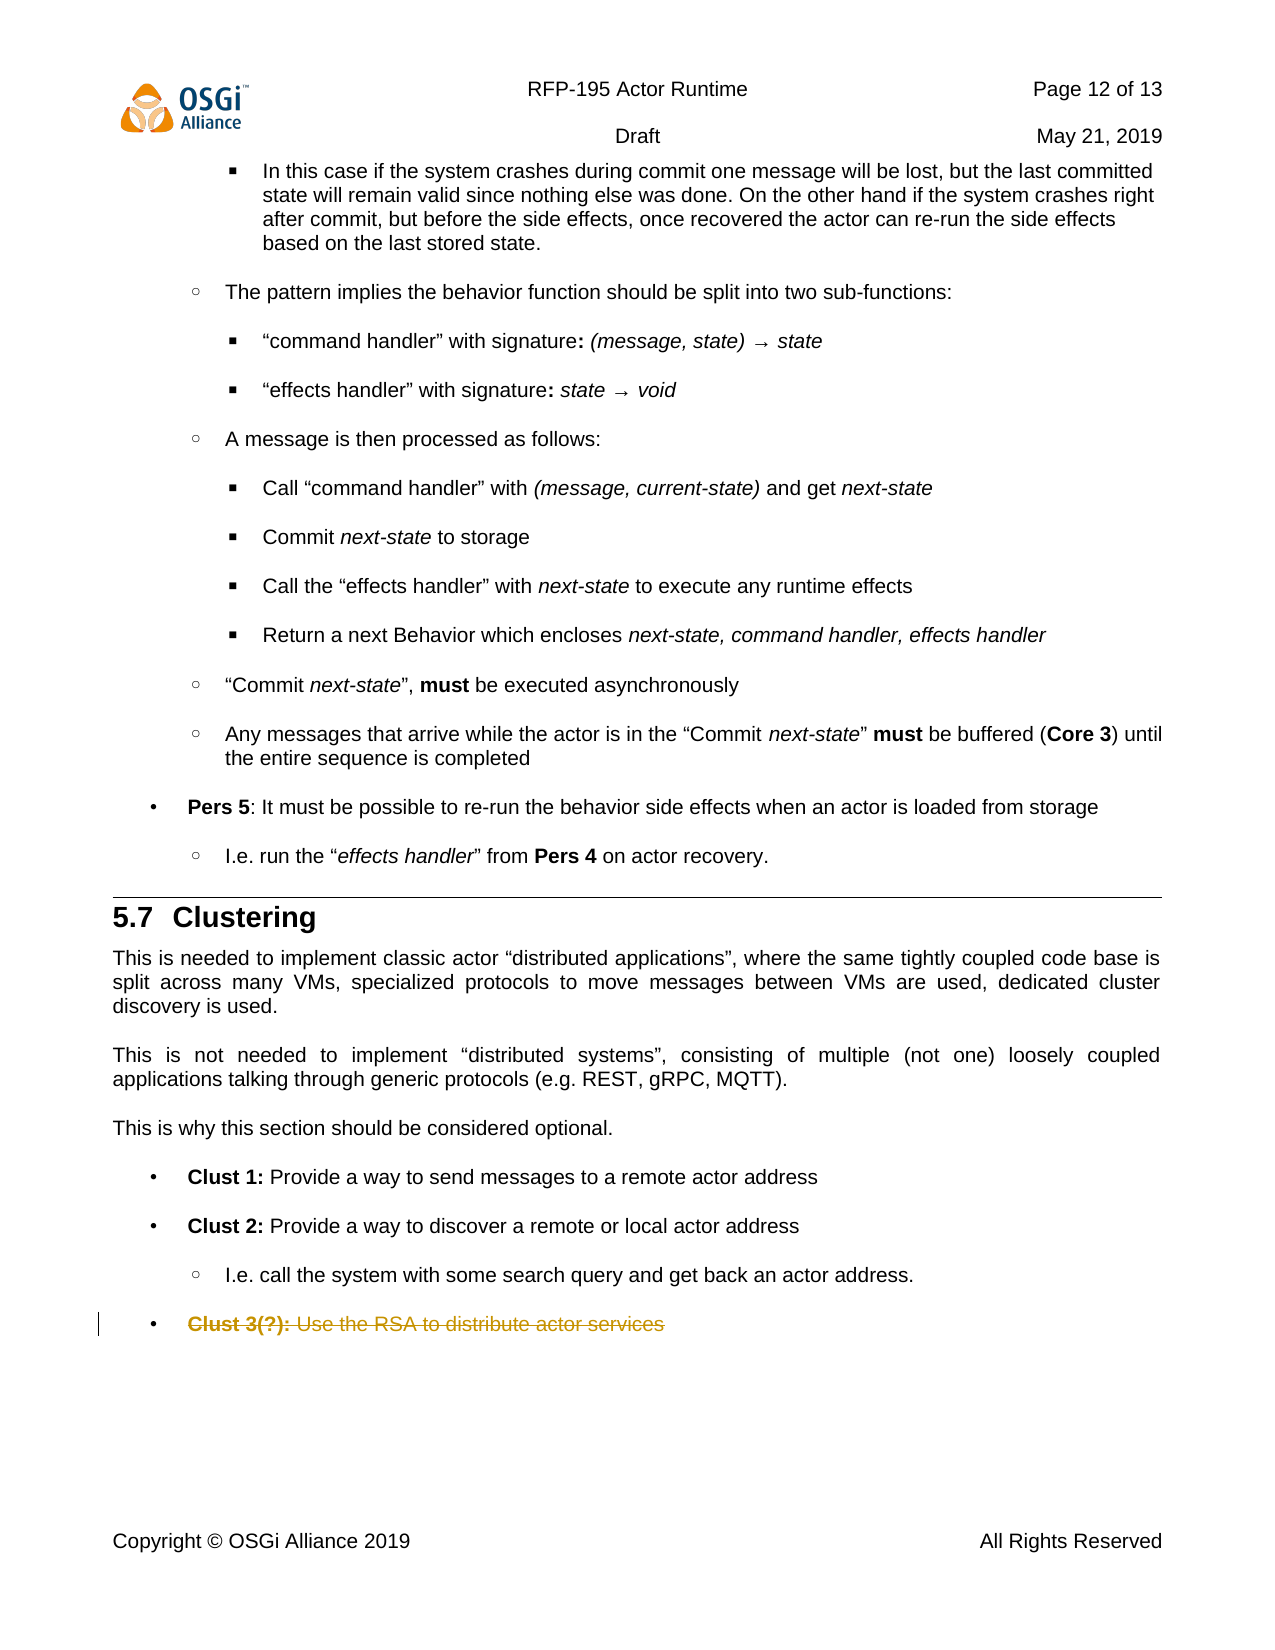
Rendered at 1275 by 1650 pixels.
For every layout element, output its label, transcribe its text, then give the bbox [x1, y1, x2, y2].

list “Commit next-state”, must be executed asynchronously [187, 672, 1162, 696]
text This is why this section should be considered optional. [112, 1116, 1162, 1140]
list Clust 2: Provide a way to discover a remote or local actor address [150, 1214, 1162, 1238]
text This is needed to implement classic actor “distributed applications”, where the same tightly coupled code base is split across many VMs, specialized protocols to move messages between VMs are used, dedicated cluster discovery is used. [112, 946, 1162, 1018]
list Call “command handler” with (message, current-state) and get next-state [225, 476, 1162, 500]
list Any messages that arrive while the actor is in the “Commit next-state” must be buffered (Core 3) until the entire sequence is completed [187, 721, 1162, 769]
list Return a next Behavior which encloses next-state, command handler, effects handler [225, 623, 1162, 647]
list A message is then processed as follows: [187, 427, 1162, 451]
list I.e. run the “effects handler” from Pers 4 on actor recovery. [187, 843, 1162, 868]
subtitle Clustering [112, 898, 1162, 933]
picture [113, 76, 257, 140]
text This is not needed to implement “distributed systems”, consisting of multiple (not one) loosely coupled applications talking through generic protocols (e.g. REST, gRPC, MQTT). [112, 1043, 1162, 1091]
list In this case if the system crashes during commit one message will be lost, but the last committed state will remain valid since nothing else was done. On the other hand if the system crashes right after commit, but before the side effects, once recovered the actor can re-run the side effects based on the last stored state. [225, 159, 1162, 255]
list “command handler” with signature: (message, state) → state [225, 329, 1162, 353]
list Clust 1: Provide a way to send messages to a remote actor address [150, 1165, 1162, 1189]
list I.e. call the system with some search query and get back an actor address. [187, 1263, 1162, 1287]
list Call the “effects handler” with next-state to execute any runtime effects [225, 574, 1162, 598]
list Commit next-state to storage [225, 525, 1162, 549]
list Pers 5: It must be possible to re-run the behavior side effects when an actor is loaded from storage [150, 794, 1162, 818]
list The pattern implies the behavior function should be split into two sub-functions: [187, 280, 1162, 304]
list “effects handler” with signature: state → void [225, 378, 1162, 402]
